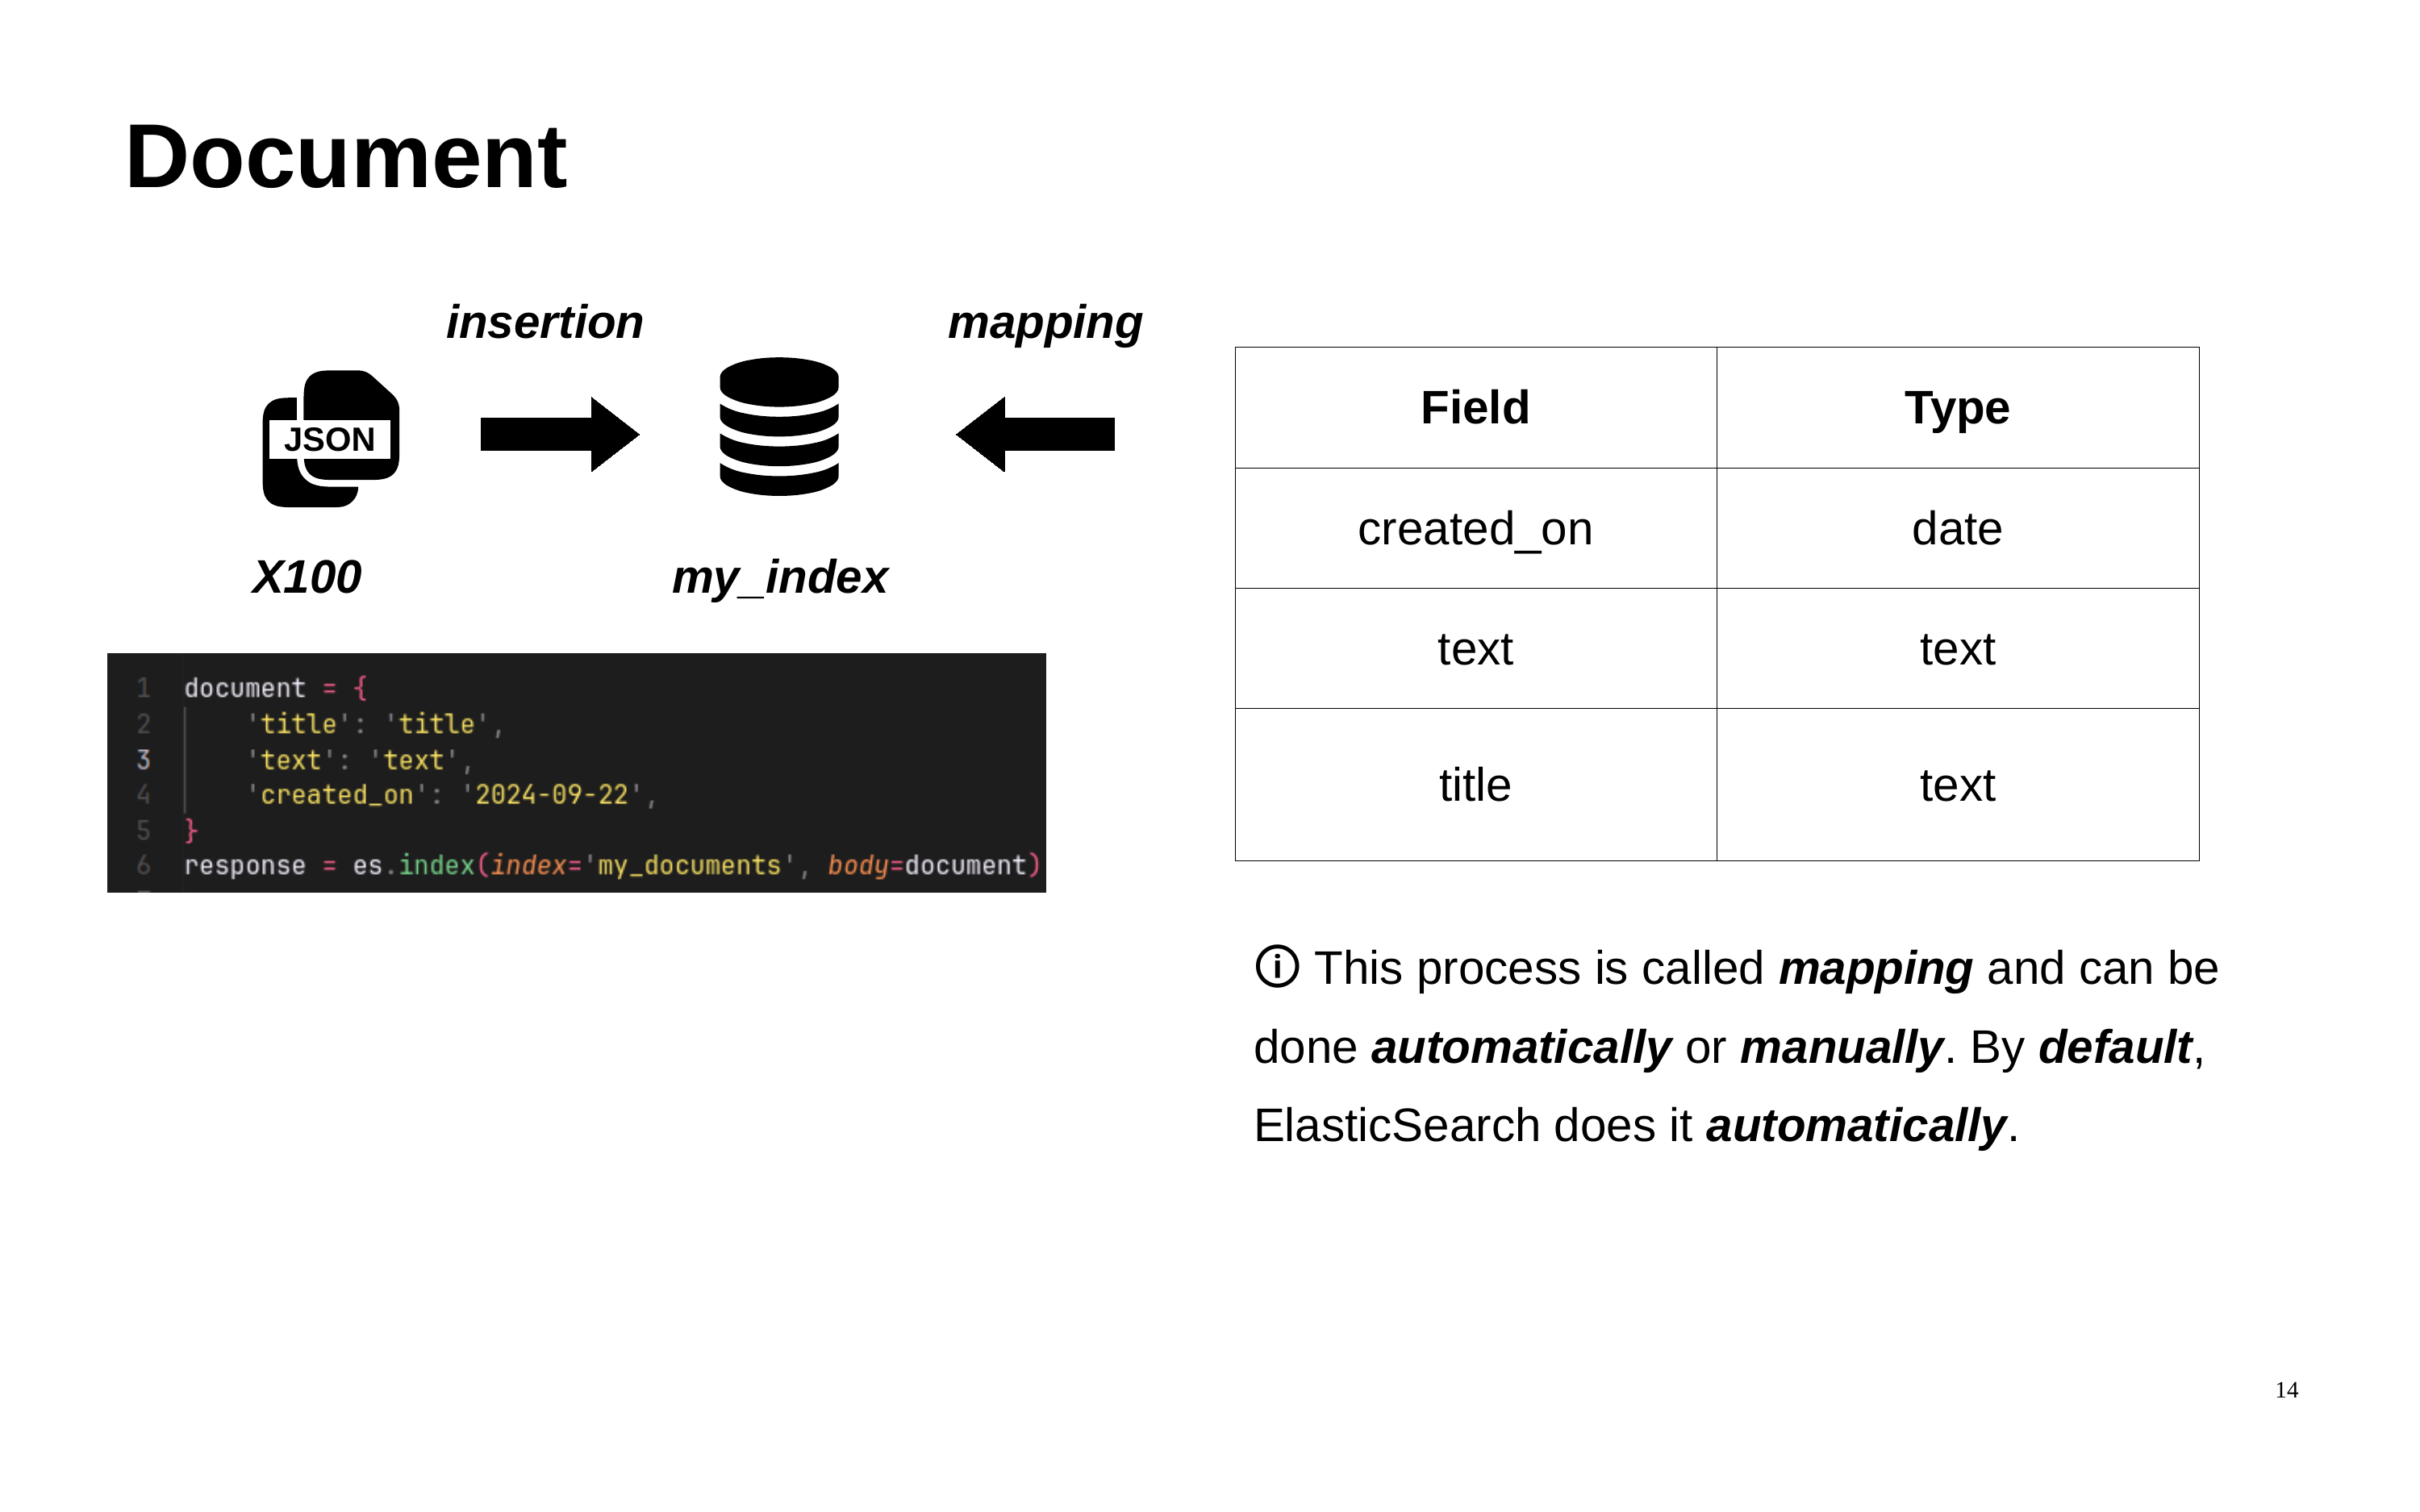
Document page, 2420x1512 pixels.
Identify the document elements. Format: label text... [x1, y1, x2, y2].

text_box [481, 397, 640, 472]
text_box insertion [400, 266, 691, 370]
table_header Field [1236, 348, 1717, 468]
text_box X100 [235, 521, 380, 625]
text_box Document [112, 61, 1287, 251]
text_box my_index [636, 521, 926, 625]
picture [711, 357, 850, 496]
picture [248, 356, 414, 522]
table_cell text [1717, 589, 2199, 708]
text_box mapping [900, 266, 1191, 370]
text_box JSON [269, 420, 390, 459]
table_cell date [1717, 469, 2199, 588]
text_box 🛈 This process is called mapping and can be done automatically or manually. By default, ElasticSearch does it automatically. [1241, 910, 2256, 1162]
table_cell text [1717, 709, 2199, 860]
table_header Type [1717, 348, 2199, 468]
text_box [956, 397, 1115, 472]
table_cell title [1236, 709, 1717, 860]
picture [107, 653, 1046, 893]
table_cell created_on [1236, 469, 1717, 588]
table_cell text [1236, 589, 1717, 708]
